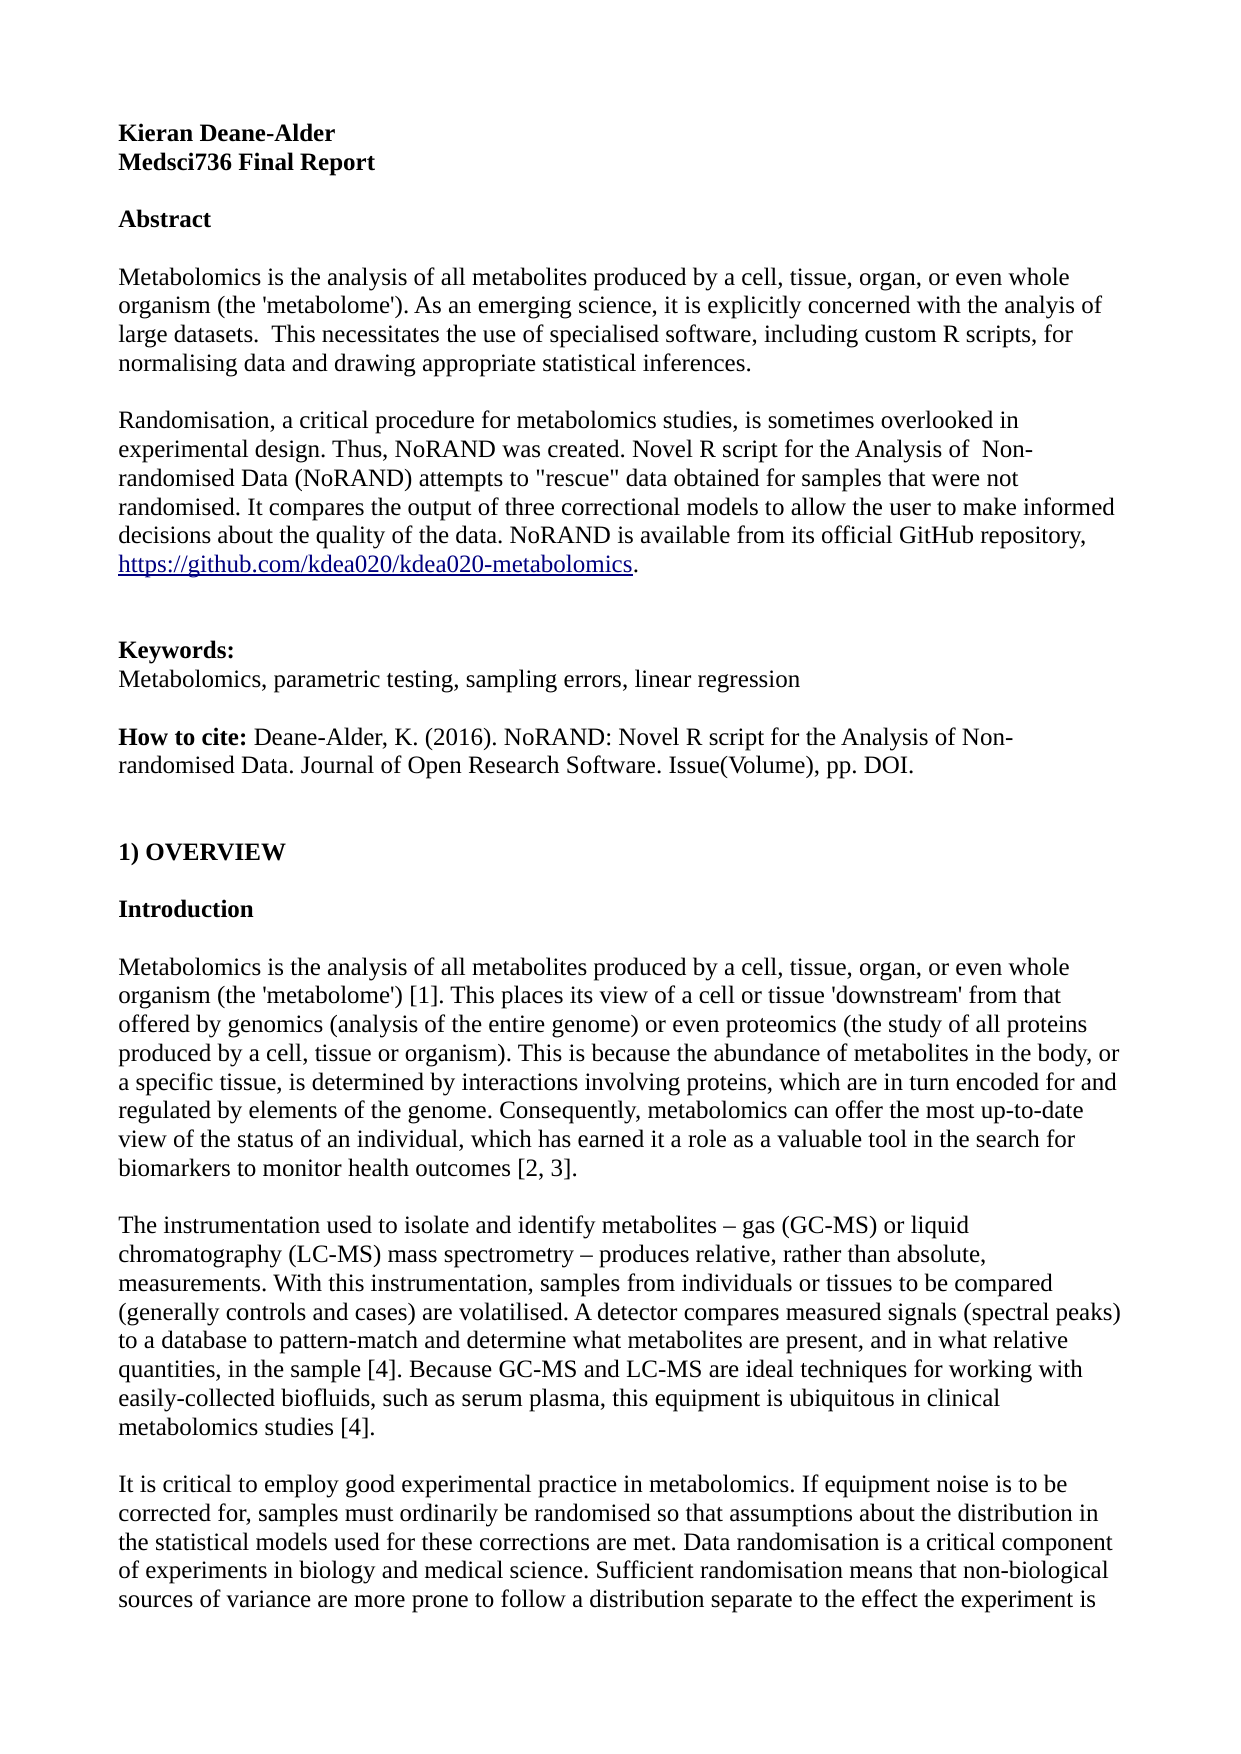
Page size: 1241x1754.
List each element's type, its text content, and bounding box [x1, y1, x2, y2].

text Randomisation, a critical procedure for metabolomics studies, is sometimes overlooked in experimental design. Thus, NoRAND was created. Novel R script for the Analysis of Non-randomised Data (NoRAND) attempts to "rescue" data obtained for samples that were not randomised. It compares the output of three correctional models to allow the user to make informed decisions about the quality of the data. NoRAND is available from its official GitHub repository, https://github.com/kdea020/kdea020-metabolomics. [118, 406, 1122, 578]
text It is critical to employ good experimental practice in metabolomics. If equipment noise is to be corrected for, samples must ordinarily be randomised so that assumptions about the distribution in the statistical models used for these corrections are met. Data randomisation is a critical component of experiments in biology and medical science. Sufficient randomisation means that non-biological sources of variance are more prone to follow a distribution separate to the effect the experiment is [118, 1469, 1122, 1613]
text Abstract [118, 204, 1122, 233]
text The instrumentation used to isolate and identify metabolites – gas (GC-MS) or liquid chromatography (LC-MS) mass spectrometry – produces relative, rather than absolute, measurements. With this instrumentation, samples from individuals or tissues to be compared (generally controls and cases) are volatilised. A detector compares measured signals (spectral peaks) to a database to pattern-match and determine what metabolites are present, and in what relative quantities, in the sample [4]. Because GC-MS and LC-MS are ideal techniques for working with easily-collected biofluids, such as serum plasma, this equipment is ubiquitous in clinical metabolomics studies [4]. [118, 1211, 1122, 1441]
text How to cite: Deane-Alder, K. (2016). NoRAND: Novel R script for the Analysis of Non-randomised Data. Journal of Open Research Software. Issue(Volume), pp. DOI. [118, 722, 1122, 779]
text Kieran Deane-Alder [118, 118, 1122, 147]
text Metabolomics is the analysis of all metabolites produced by a cell, tissue, organ, or even whole organism (the 'metabolome') [1]. This places its view of a cell or tissue 'downstream' from that offered by genomics (analysis of the entire genome) or even proteomics (the study of all proteins produced by a cell, tissue or organism). This is because the abundance of metabolites in the body, or a specific tissue, is determined by interactions involving proteins, which are in turn encoded for and regulated by elements of the genome. Consequently, metabolomics can offer the most up-to-date view of the status of an individual, which has earned it a role as a valuable tool in the search for biomarkers to monitor health outcomes [2, 3]. [118, 952, 1122, 1182]
text Introduction [118, 894, 1122, 923]
text Keywords: [118, 636, 1122, 664]
text Metabolomics, parametric testing, sampling errors, linear regression [118, 664, 1122, 693]
text Medsci736 Final Report [118, 147, 1122, 176]
text Metabolomics is the analysis of all metabolites produced by a cell, tissue, organ, or even whole organism (the 'metabolome'). As an emerging science, it is explicitly concerned with the analyis of large datasets. This necessitates the use of specialised software, including custom R scripts, for normalising data and drawing appropriate statistical inferences. [118, 262, 1122, 377]
text 1) OVERVIEW [118, 837, 1122, 866]
